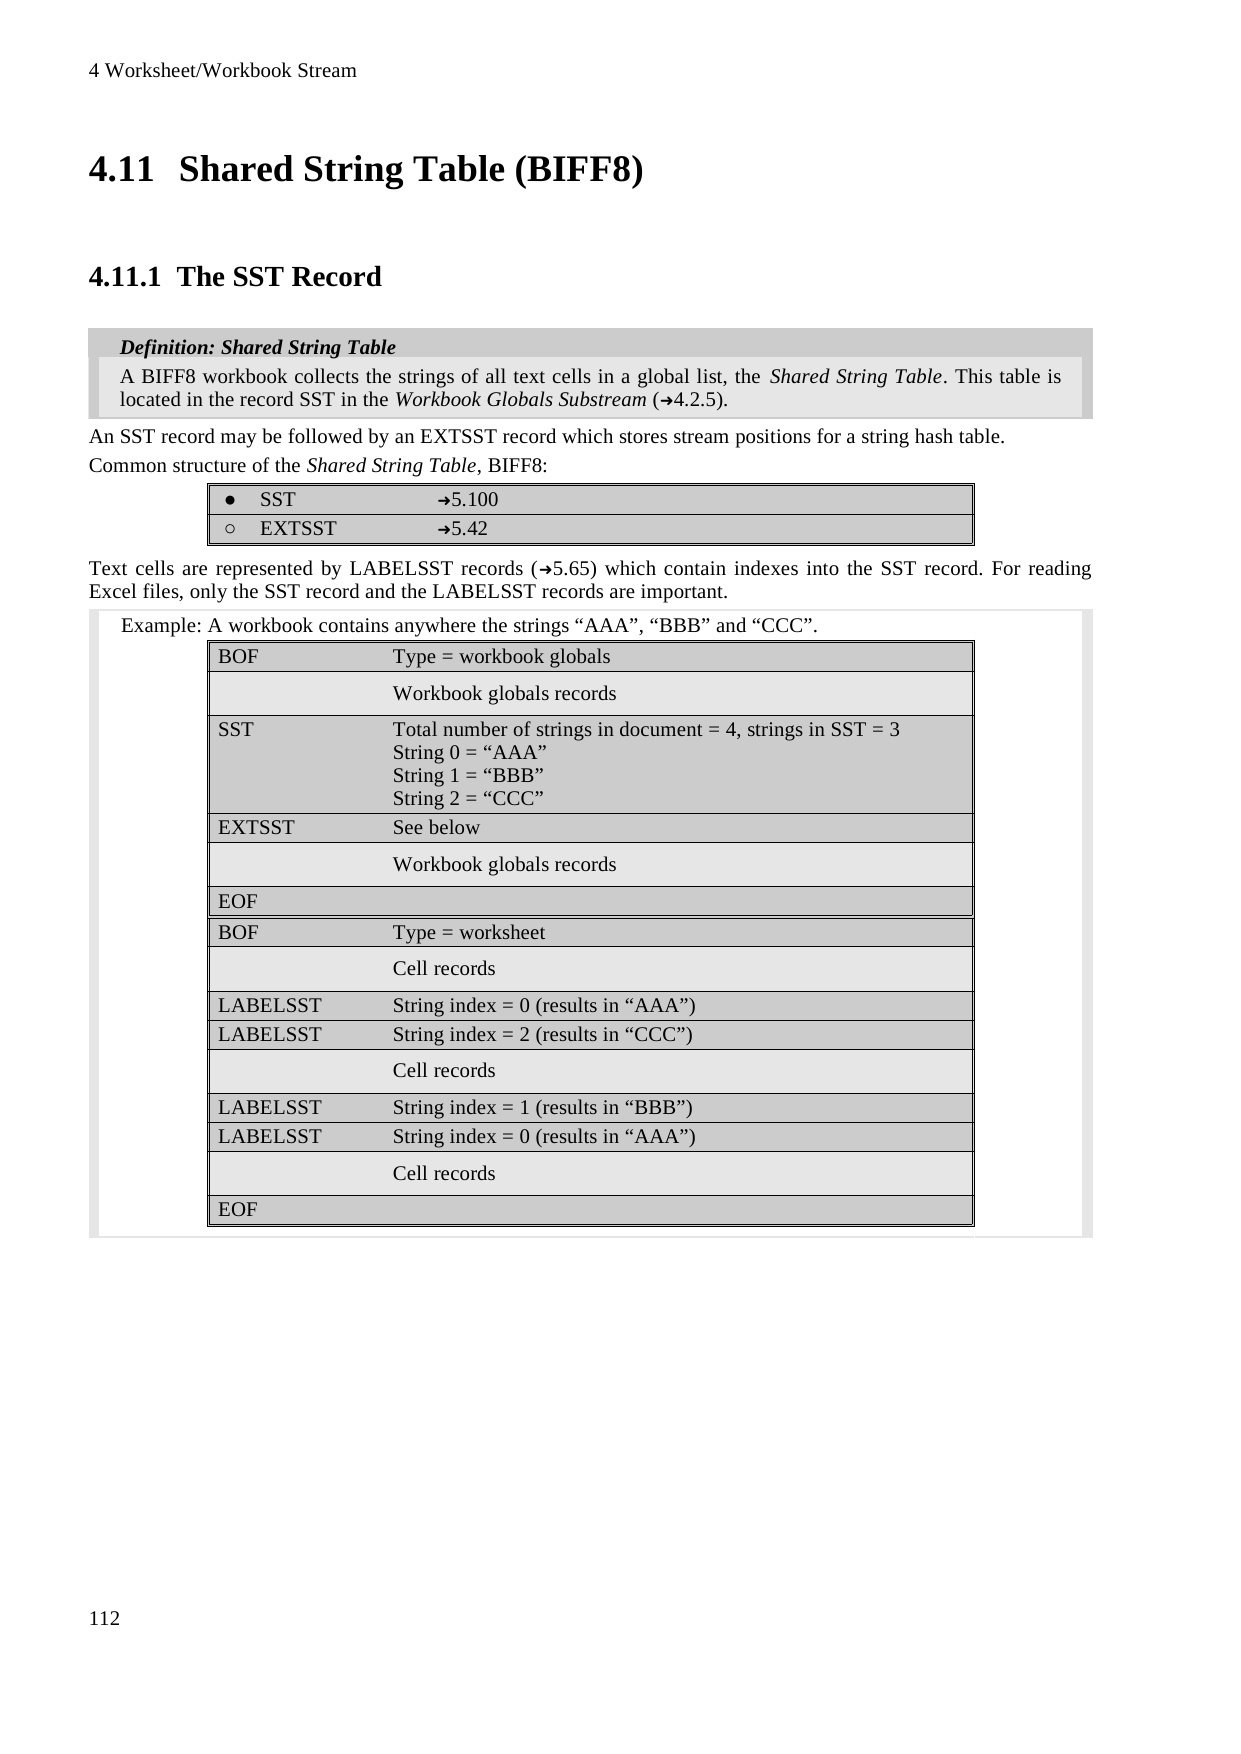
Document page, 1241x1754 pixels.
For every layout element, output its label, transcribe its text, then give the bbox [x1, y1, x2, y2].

text Definition: Shared String Table [99, 330, 1082, 357]
table_cell [210, 947, 384, 991]
table_cell [118, 1020, 207, 1049]
table_cell [975, 1195, 1063, 1226]
table_cell Total number of strings in document = 4, strings in SST = 3 String 0 = “AAA” String 1 = “BBB” String 2 = “CCC” [384, 716, 972, 813]
table_cell EOF [210, 887, 384, 915]
table_cell BOF [210, 643, 384, 671]
table_cell [210, 843, 384, 886]
table_cell [118, 640, 207, 671]
table_cell String index = 0 (results in “AAA”) [384, 992, 972, 1020]
table_cell [1063, 1122, 1082, 1151]
table_cell LABELSST [210, 1021, 384, 1049]
table_cell [99, 1195, 118, 1226]
table_cell Cell records [384, 1152, 972, 1195]
table_cell String index = 1 (results in “BBB”) [384, 1094, 972, 1122]
table_cell Workbook globals records [384, 843, 972, 886]
table_cell [975, 887, 1063, 918]
table_cell [118, 1151, 207, 1195]
table_cell BOF [210, 919, 384, 946]
table_cell [210, 1152, 384, 1195]
table_cell [118, 1122, 207, 1151]
table_cell [975, 715, 1063, 813]
table_cell [1063, 1151, 1082, 1195]
table_cell [118, 991, 207, 1020]
table_cell [118, 887, 207, 918]
table_cell Type = worksheet [384, 919, 972, 946]
table_cell Workbook globals records [384, 672, 972, 715]
table_cell [99, 887, 118, 918]
table_cell ➜5.42 [428, 515, 972, 543]
table_cell [1063, 918, 1082, 947]
table_cell [975, 842, 1063, 887]
table_cell [99, 671, 118, 715]
table_cell [1063, 671, 1082, 715]
table_header [99, 611, 118, 640]
table_cell [975, 1049, 1063, 1093]
table_cell [99, 813, 118, 842]
table_cell [975, 640, 1063, 671]
table_cell LABELSST [210, 1094, 384, 1122]
subtitle The SST Record [88, 260, 1093, 292]
table_cell Cell records [384, 1050, 972, 1093]
table_cell [99, 1049, 118, 1093]
table_cell String index = 2 (results in “CCC”) [384, 1021, 972, 1049]
table_cell See below [384, 814, 972, 842]
table_header ● [210, 486, 251, 514]
table_header ➜5.100 [428, 486, 972, 514]
table_cell [118, 842, 207, 887]
table_cell [1063, 991, 1082, 1020]
table_cell [99, 991, 118, 1020]
text A BIFF8 workbook collects the strings of all text cells in a global list, the Shared String Table. This table is located in the record SST in the Workbook Globals Substream (➜4.2.5). [99, 357, 1082, 417]
table_cell LABELSST [210, 1123, 384, 1151]
table_cell [118, 671, 207, 715]
table_cell Type = workbook globals [384, 643, 972, 671]
table_cell [975, 813, 1063, 842]
table_cell EOF [210, 1196, 384, 1224]
table_cell LABELSST [210, 992, 384, 1020]
subtitle Shared String Table (BIFF8) [88, 148, 1093, 189]
table_cell [975, 947, 1063, 991]
table_cell SST [210, 716, 384, 813]
table_cell ○ [210, 515, 251, 543]
table_cell [118, 947, 207, 991]
table_cell Cell records [384, 947, 972, 991]
table_cell [384, 887, 972, 915]
table_cell [384, 1227, 974, 1236]
table_cell [99, 1226, 118, 1236]
table_cell [1063, 1195, 1082, 1226]
table_cell [99, 1122, 118, 1151]
table_cell [99, 1093, 118, 1122]
table_cell [118, 715, 207, 813]
table_cell [975, 1226, 1063, 1236]
table_cell EXTSST [210, 814, 384, 842]
table_header [1063, 611, 1082, 640]
text An SST record may be followed by an EXTSST record which stores stream positions for a string hash table. [88, 425, 1093, 448]
table_cell [384, 1196, 972, 1224]
table_cell [99, 640, 118, 671]
table_cell [210, 672, 384, 715]
table_cell [99, 1151, 118, 1195]
table_cell [975, 991, 1063, 1020]
table_cell [975, 1122, 1063, 1151]
table_cell [1063, 1020, 1082, 1049]
table_cell [99, 947, 118, 991]
table_cell [975, 918, 1063, 947]
table_cell [207, 1227, 384, 1236]
table_cell [99, 1020, 118, 1049]
table_cell [1063, 715, 1082, 813]
table_cell [1063, 887, 1082, 918]
table_cell [975, 1151, 1063, 1195]
table_cell [210, 1050, 384, 1093]
table_cell [118, 918, 207, 947]
table_cell [99, 842, 118, 887]
table_cell [975, 1093, 1063, 1122]
table_cell [118, 1049, 207, 1093]
table_cell [118, 813, 207, 842]
table_header SST [251, 486, 428, 514]
table_cell [1063, 1226, 1082, 1236]
table_cell [975, 1020, 1063, 1049]
table_cell EXTSST [251, 515, 428, 543]
table_cell [1063, 640, 1082, 671]
table_cell [1063, 813, 1082, 842]
table_cell [1063, 947, 1082, 991]
table_cell [118, 1226, 207, 1236]
table_cell [975, 671, 1063, 715]
text Common structure of the Shared String Table, BIFF8: [88, 454, 1093, 477]
table_header Example: A workbook contains anywhere the strings “AAA”, “BBB” and “CCC”. [118, 611, 1063, 640]
table_cell [118, 1195, 207, 1226]
table_cell [1063, 842, 1082, 887]
table_cell [99, 715, 118, 813]
text Text cells are represented by LABELSST records (➜5.65) which contain indexes into the SST record. For reading Excel files, only the SST record and the LABELSST records are important. [88, 557, 1093, 603]
table_cell [1063, 1049, 1082, 1093]
table_cell [1063, 1093, 1082, 1122]
table_cell [99, 918, 118, 947]
table_cell String index = 0 (results in “AAA”) [384, 1123, 972, 1151]
table_cell [118, 1093, 207, 1122]
